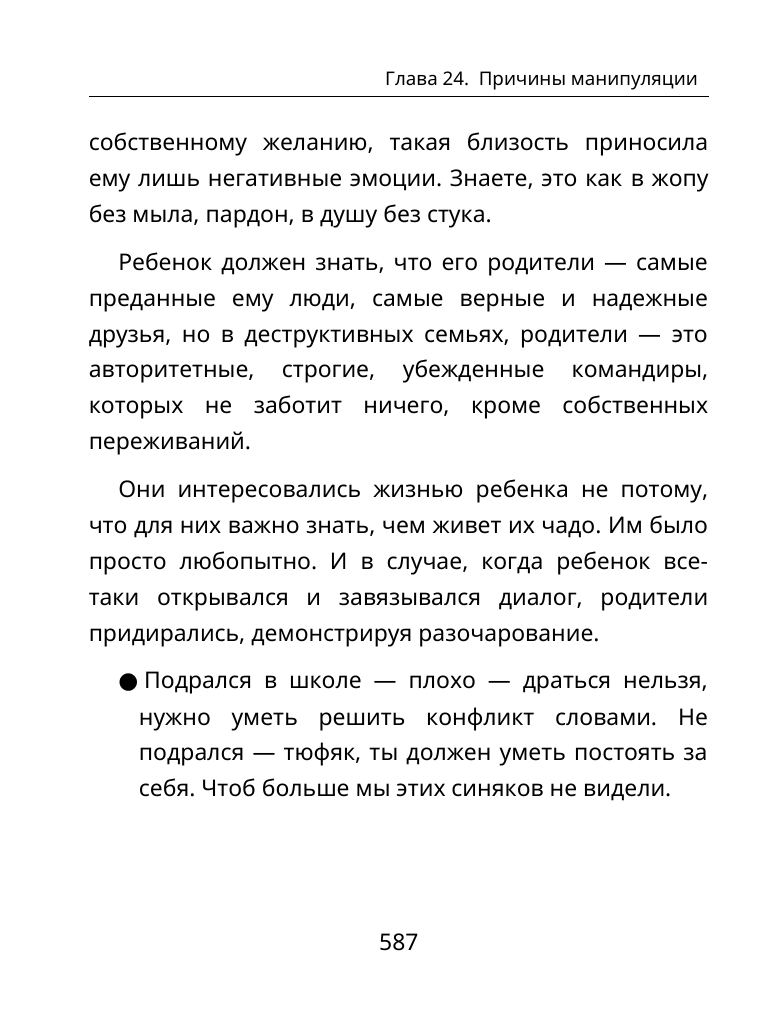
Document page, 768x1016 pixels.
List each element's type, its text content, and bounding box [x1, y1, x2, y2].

list Подрался в школе — плохо — драться нельзя, нужно уметь решить конфликт словами. Не подрался — тюфяк, ты должен уметь постоять за себя. Чтоб больше мы этих синяков не видели. [118, 664, 709, 803]
text Ребенок должен знать, что его родители — самые преданные ему люди, самые верные и надежные друзья, но в деструктивных семьях, родители — это авторитетные, строгие, убежденные командиры, которых не заботит ничего, кроме собственных переживаний. [88, 246, 709, 457]
text Они интересовались жизнью ребенка не потому, что для них важно знать, чем живет их чадо. Им было просто любопытно. И в случае, когда ребенок все-таки открывался и завязывался диалог, родители придирались, демонстрируя разочарование. [88, 473, 709, 648]
text собственному желанию, такая близость приносила ему лишь негативные эмоции. Знаете, это как в жопу без мыла, пардон, в душу без стука. [88, 126, 709, 229]
